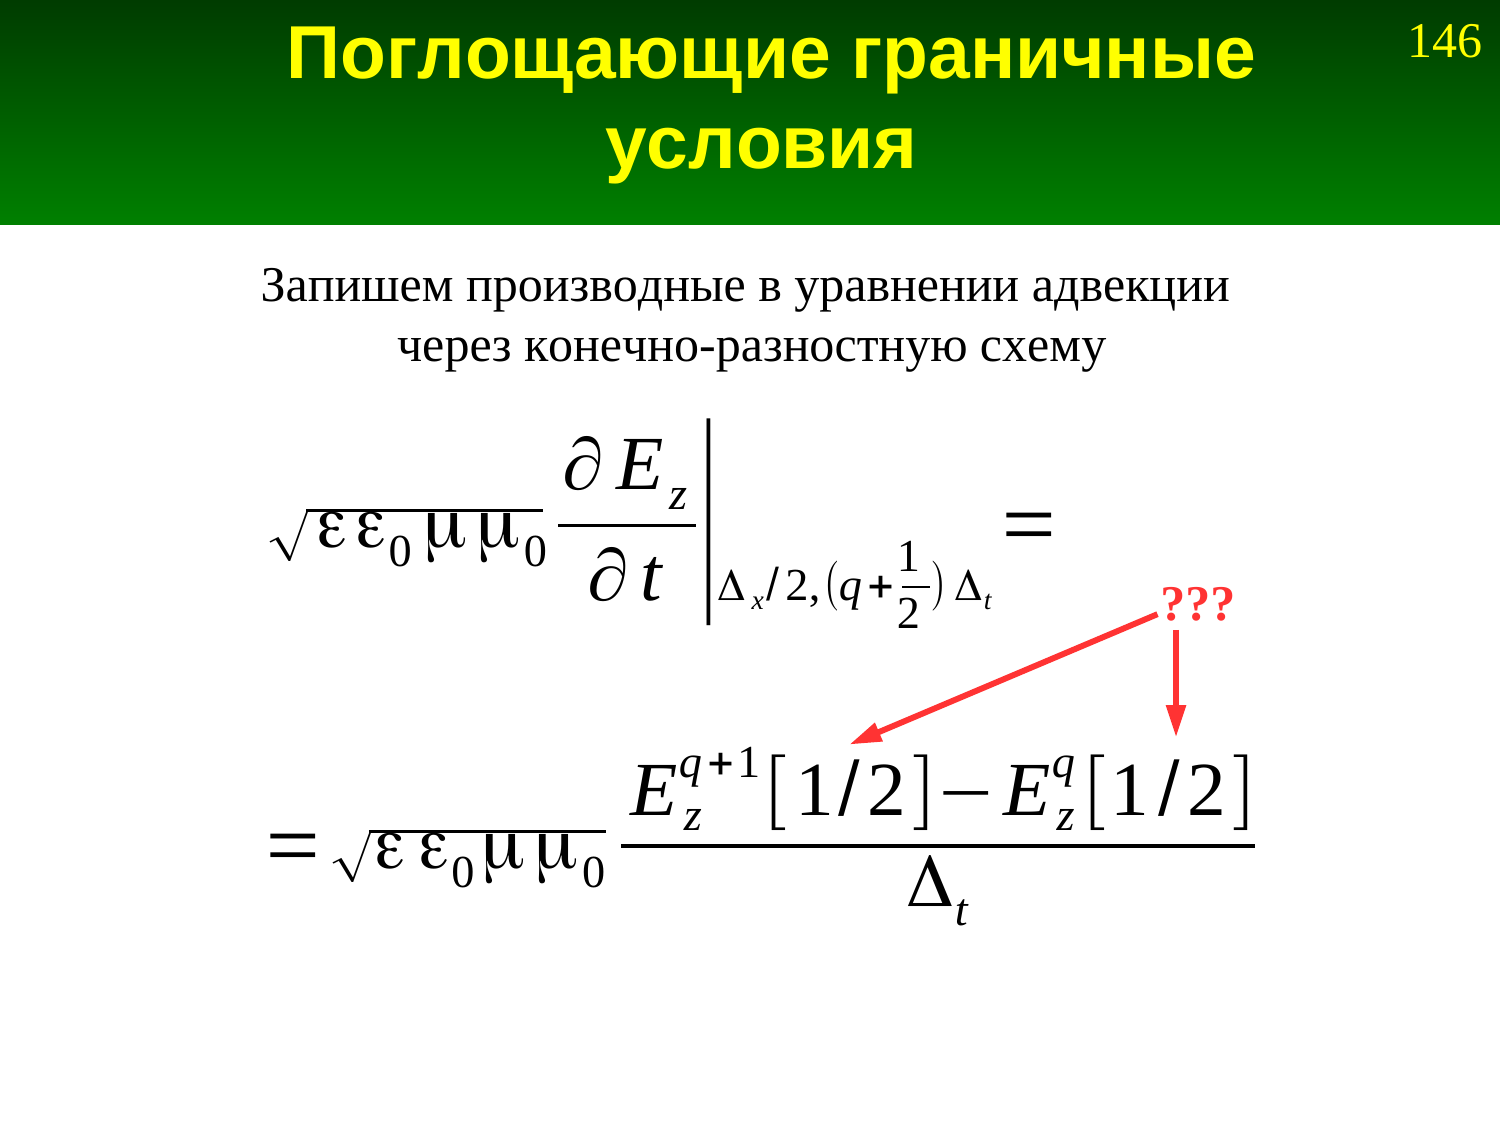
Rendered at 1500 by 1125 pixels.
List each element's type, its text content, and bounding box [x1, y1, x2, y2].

text_box ??? [1145, 562, 1264, 638]
text_box Запишем производные в уравнении адвекции через конечно-разностную схему [245, 244, 1258, 379]
chart [243, 413, 1276, 937]
title Поглощающие граничные условия [123, 0, 1399, 192]
